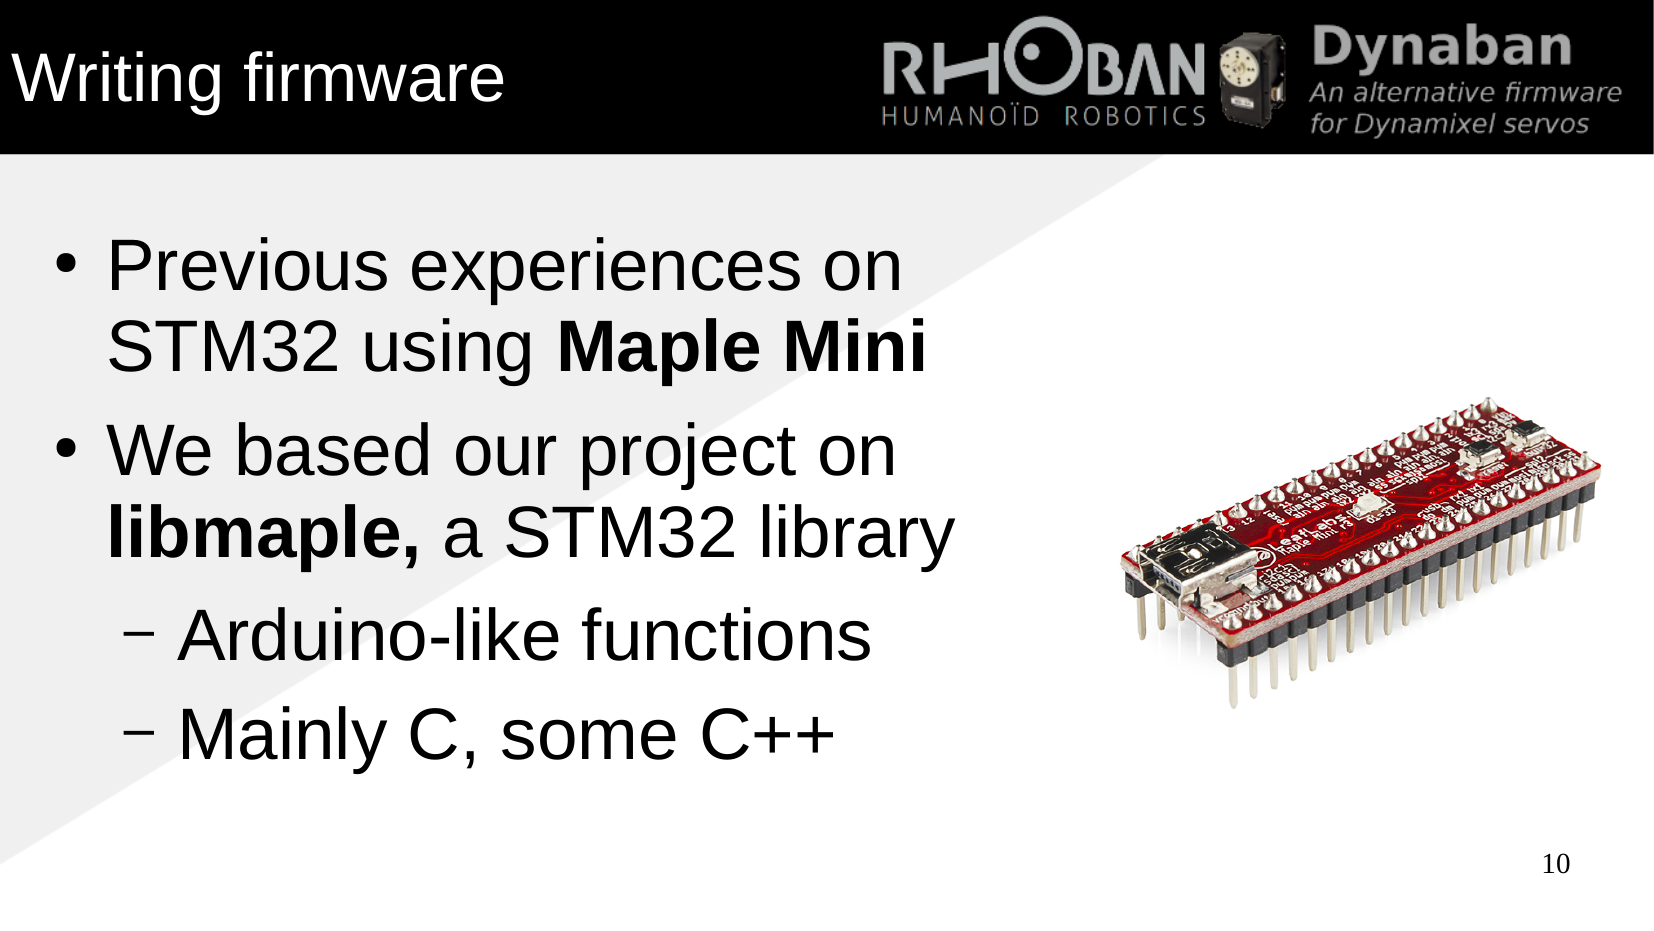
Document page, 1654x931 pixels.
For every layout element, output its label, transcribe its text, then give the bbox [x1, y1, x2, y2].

picture [0, 0, 1654, 931]
title Writing firmware [11, 0, 1501, 156]
list Previous experiences on STM32 using Maple Mini We based our project on libmaple, a STM32 library Arduino-like functions Mainly C, some C++ [35, 224, 1099, 875]
